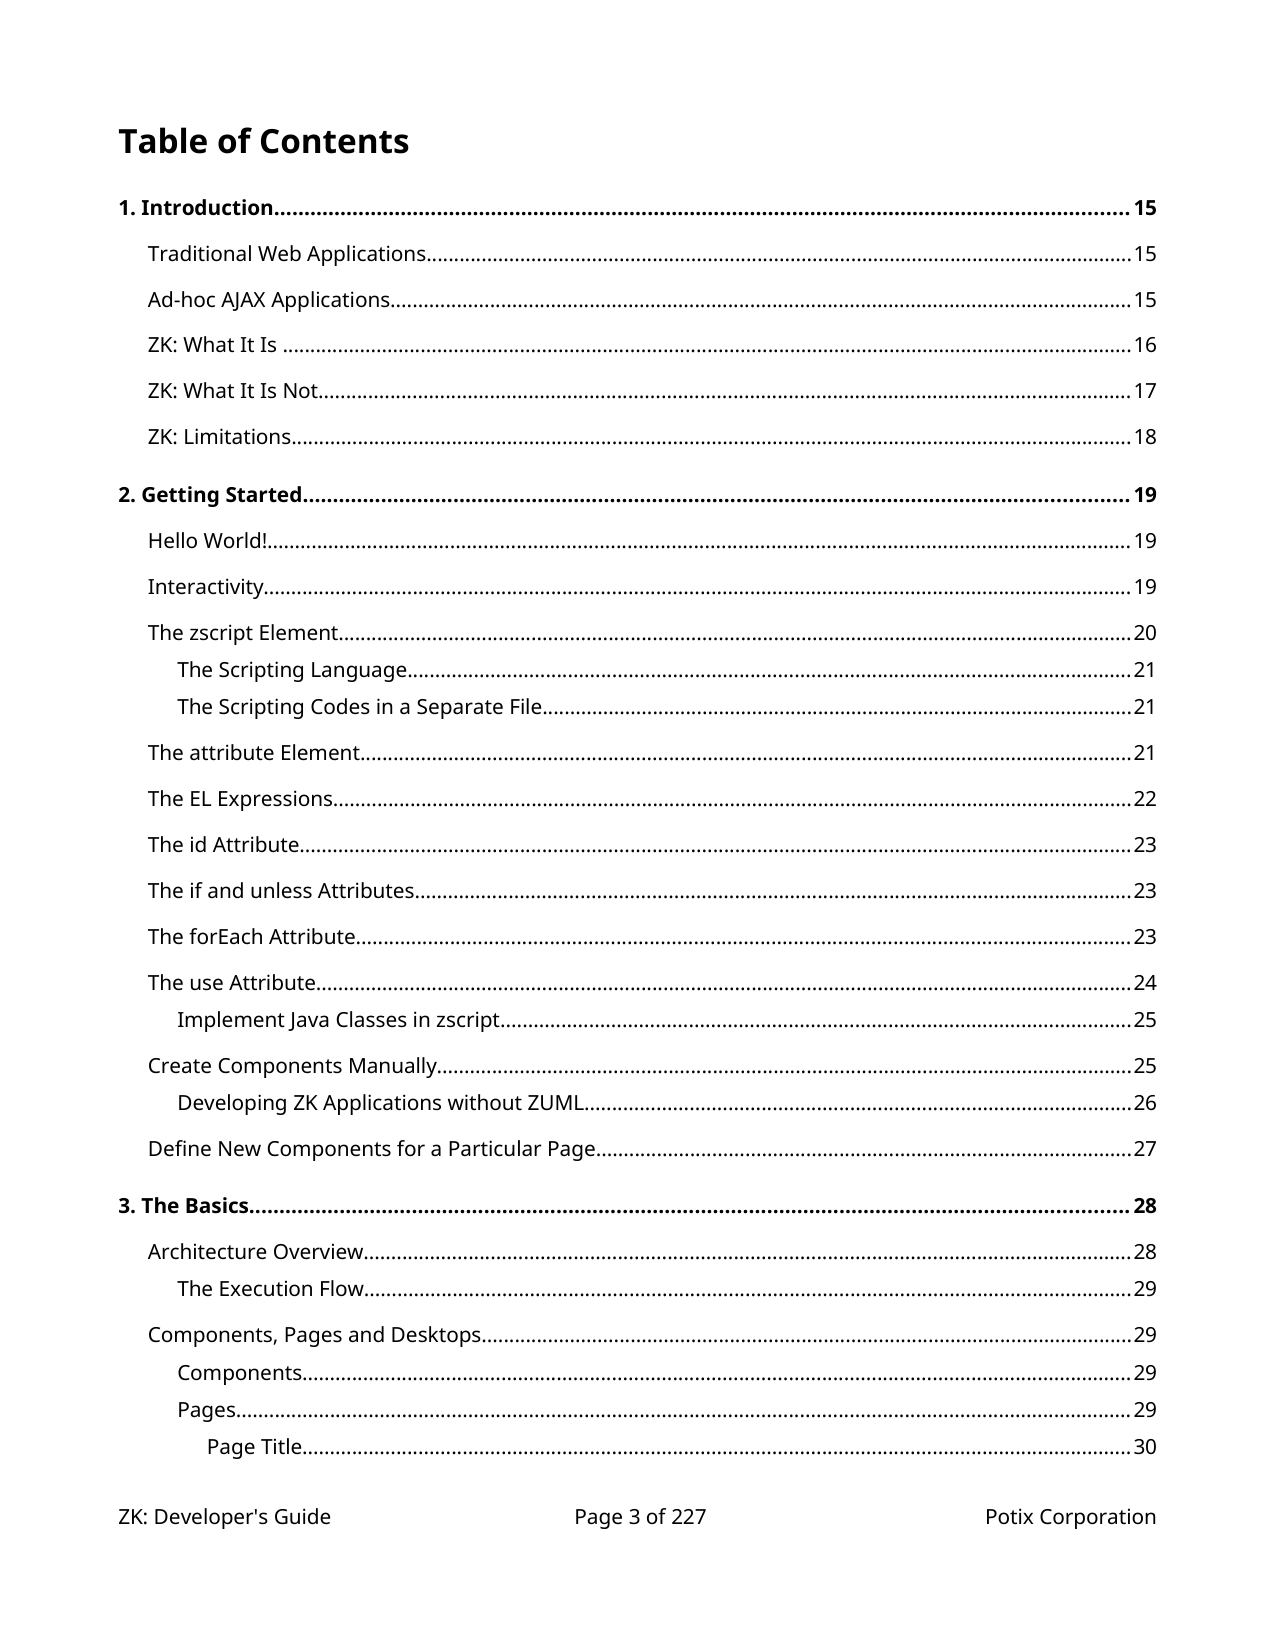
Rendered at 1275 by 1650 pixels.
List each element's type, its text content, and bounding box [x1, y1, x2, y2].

text Components, Pages and Desktops 29 [148, 1321, 1157, 1349]
text Interactivity 19 [148, 572, 1157, 600]
text The forEach Attribute 23 [148, 922, 1157, 950]
text Traditional Web Applications 15 [148, 239, 1157, 267]
text Hello World! 19 [148, 526, 1157, 554]
text The Execution Flow 29 [177, 1274, 1157, 1303]
text Implement Java Classes in zscript 25 [177, 1005, 1157, 1033]
text The EL Expressions 22 [148, 784, 1157, 812]
text ZK: What It Is 16 [148, 331, 1157, 359]
text Pages 29 [177, 1395, 1157, 1423]
text Page Title 30 [207, 1432, 1157, 1460]
text The if and unless Attributes 23 [148, 876, 1157, 904]
text 1. Introduction 15 [118, 193, 1157, 221]
text The Scripting Language 21 [177, 655, 1157, 683]
text Define New Components for a Particular Page 27 [148, 1134, 1157, 1162]
text The use Attribute 24 [148, 968, 1157, 996]
text Components 29 [177, 1358, 1157, 1386]
text The Scripting Codes in a Separate File 21 [177, 692, 1157, 720]
text The id Attribute 23 [148, 830, 1157, 858]
text Create Components Manually 25 [148, 1051, 1157, 1079]
text Developing ZK Applications without ZUML 26 [177, 1088, 1157, 1116]
text ZK: What It Is Not 17 [148, 377, 1157, 405]
text The zscript Element 20 [148, 618, 1157, 646]
text Architecture Overview 28 [148, 1237, 1157, 1266]
text ZK: Limitations 18 [148, 422, 1157, 451]
text 3. The Basics 28 [118, 1192, 1157, 1220]
text 2. Getting Started 19 [118, 480, 1157, 508]
text The attribute Element 21 [148, 738, 1157, 766]
text Ad-hoc AJAX Applications 15 [148, 285, 1157, 313]
subtitle Table of Contents [118, 118, 1157, 163]
